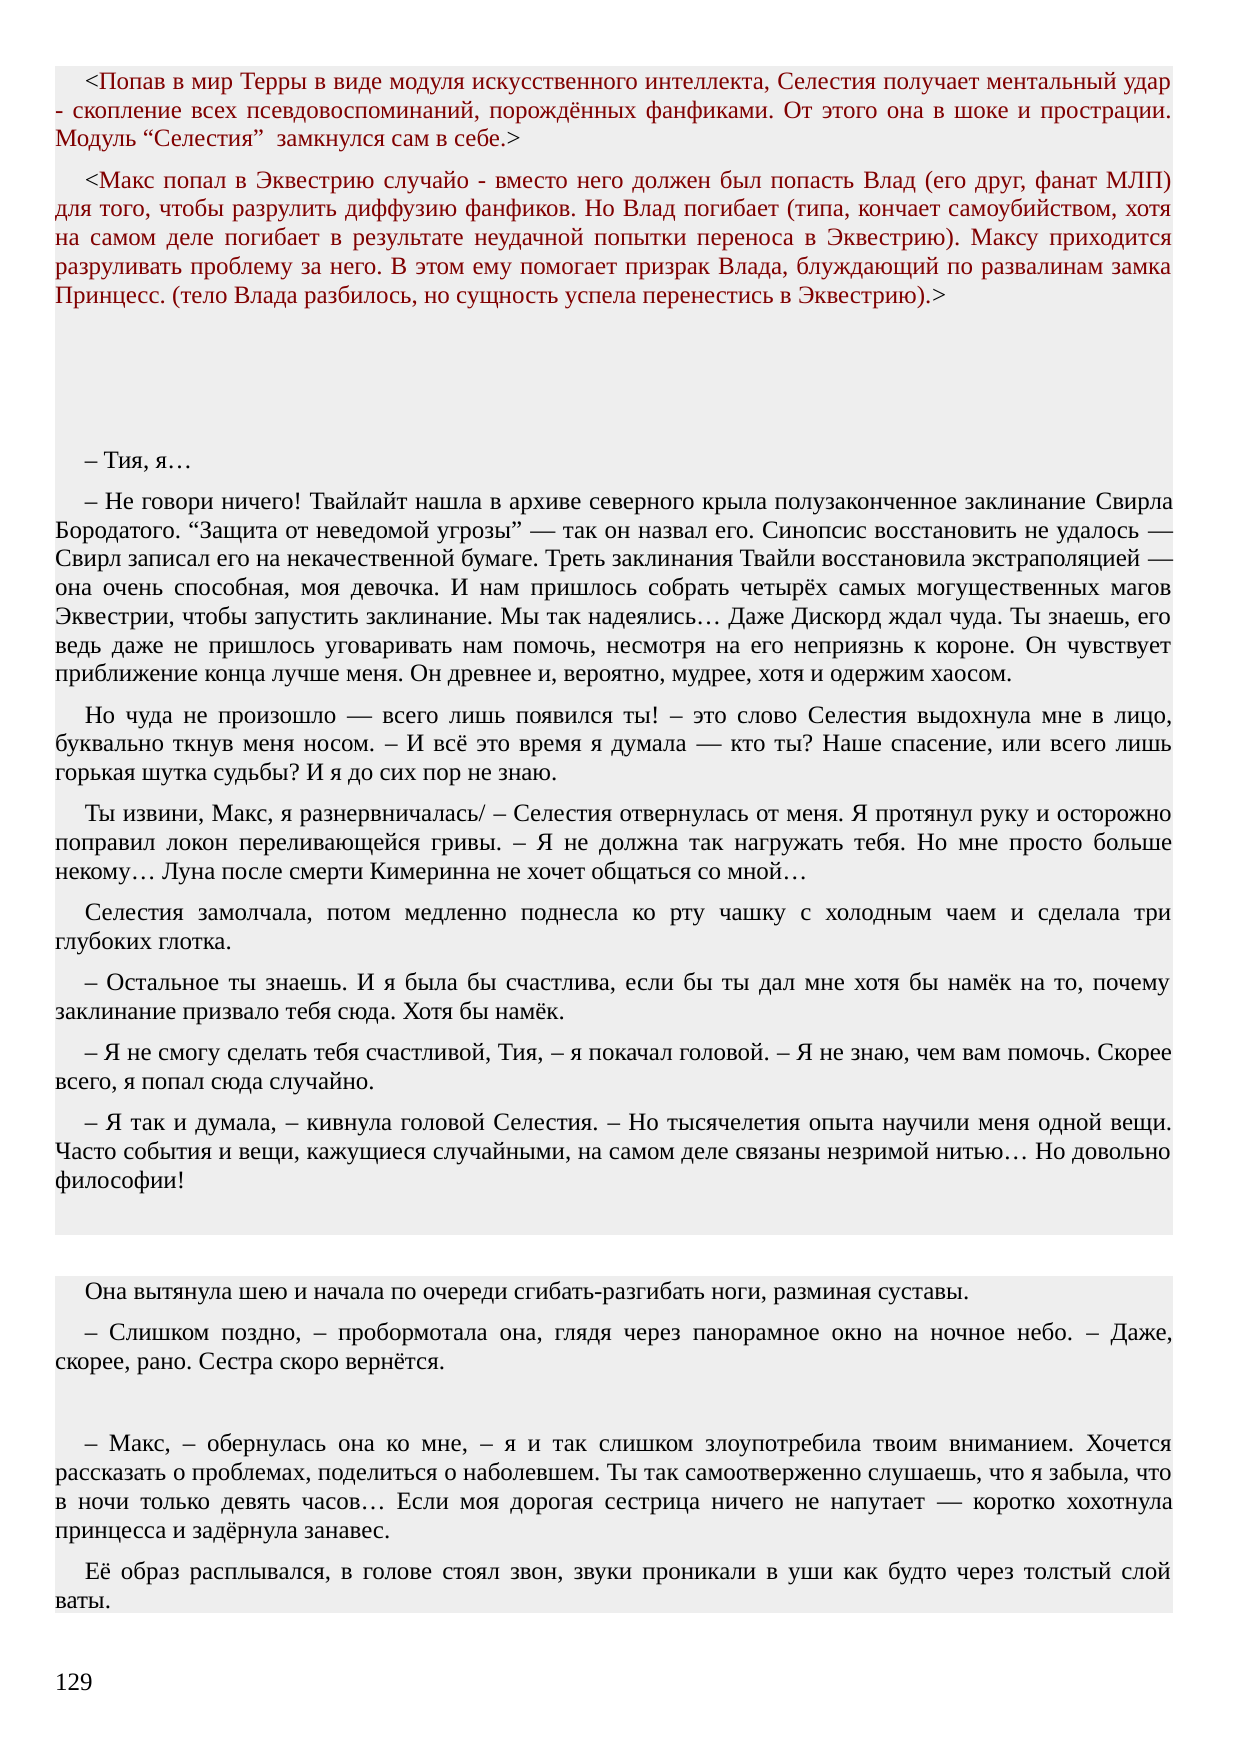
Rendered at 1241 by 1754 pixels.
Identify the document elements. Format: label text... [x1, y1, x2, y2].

text – Я так и думала, – кивнула головой Селестия. – Но тысячелетия опыта научили меня одной вещи. Часто события и вещи, кажущиеся случайными, на самом деле связаны незримой нитью… Но довольно философии! [55, 1107, 1173, 1193]
text Её образ расплывался, в голове стоял звон, звуки проникали в уши как будто через толстый слой ваты. [55, 1556, 1173, 1613]
text – Я не смогу сделать тебя счастливой, Тия, – я покачал головой. – Я не знаю, чем вам помочь. Скорее всего, я попал сюда случайно. [55, 1037, 1173, 1095]
text Ты извини, Макс, я разнервничалась/ – Селестия отвернулась от меня. Я протянул руку и осторожно поправил локон переливающейся гривы. – Я не должна так нагружать тебя. Но мне просто больше некому… Луна после смерти Кимеринна не хочет общаться со мной… [55, 798, 1173, 885]
text – Остальное ты знаешь. И я была бы счастлива, если бы ты дал мне хотя бы намёк на то, почему заклинание призвало тебя сюда. Хотя бы намёк. [55, 967, 1173, 1025]
text Но чуда не произошло — всего лишь появился ты! – это слово Селестия выдохнула мне в лицо, буквально ткнув меня носом. – И всё это время я думала — кто ты? Наше спасение, или всего лишь горькая шутка судьбы? И я до сих пор не знаю. [55, 700, 1173, 786]
text – Не говори ничего! Твайлайт нашла в архиве северного крыла полузаконченное заклинание Cвирла Бородатого. “Защита от неведомой угрозы” — так он назвал его. Синопсис восстановить не удалось — Свирл записал его на некачественной бумаге. Треть заклинания Твайли восстановила экстраполяцией — она очень способная, моя девочка. И нам пришлось собрать четырёх самых могущественных магов Эквестрии, чтобы запустить заклинание. Мы так надеялись… Даже Дискорд ждал чуда. Ты знаешь, его ведь даже не пришлось уговаривать нам помочь, несмотря на его неприязнь к короне. Он чувствует приближение конца лучше меня. Он древнее и, вероятно, мудрее, хотя и одержим хаосом. [55, 486, 1173, 687]
text – Тия, я… [55, 445, 1173, 473]
text – Слишком поздно, – пробормотала она, глядя через панорамное окно на ночное небо. – Даже, скорее, рано. Сестра скоро вернётся. [55, 1317, 1173, 1375]
text Она вытянула шею и начала по очереди сгибать-разгибать ноги, разминая суставы. [55, 1276, 1173, 1305]
text <Макс попал в Эквестрию случайо - вместо него должен был попасть Влад (его друг, фанат МЛП) для того, чтобы разрулить диффузию фанфиков. Но Влад погибает (типа, кончает самоубийством, хотя на самом деле погибает в результате неудачной попытки переноса в Эквестрию). Максу приходится разруливать проблему за него. В этом ему помогает призрак Влада, блуждающий по развалинам замка Принцесс. (тело Влада разбилось, но сущность успела перенестись в Эквестрию).> [55, 165, 1173, 308]
text <Попав в мир Терры в виде модуля искусственного интеллекта, Селестия получает ментальный удар - скопление всех псевдовоспоминаний, порождённых фанфиками. От этого она в шоке и прострации. Модуль “Селестия” замкнулся сам в себе.> [55, 66, 1173, 152]
text – Макс, – обернулась она ко мне, – я и так слишком злоупотребила твоим вниманием. Хочется рассказать о проблемах, поделиться о наболевшем. Ты так самоотверженно слушаешь, что я забыла, что в ночи только девять часов… Если моя дорогая сестрица ничего не напутает — коротко хохотнула принцесса и задёрнула занавес. [55, 1428, 1173, 1543]
text Селестия замолчала, потом медленно поднесла ко рту чашку с холодным чаем и сделала три глубоких глотка. [55, 897, 1173, 955]
